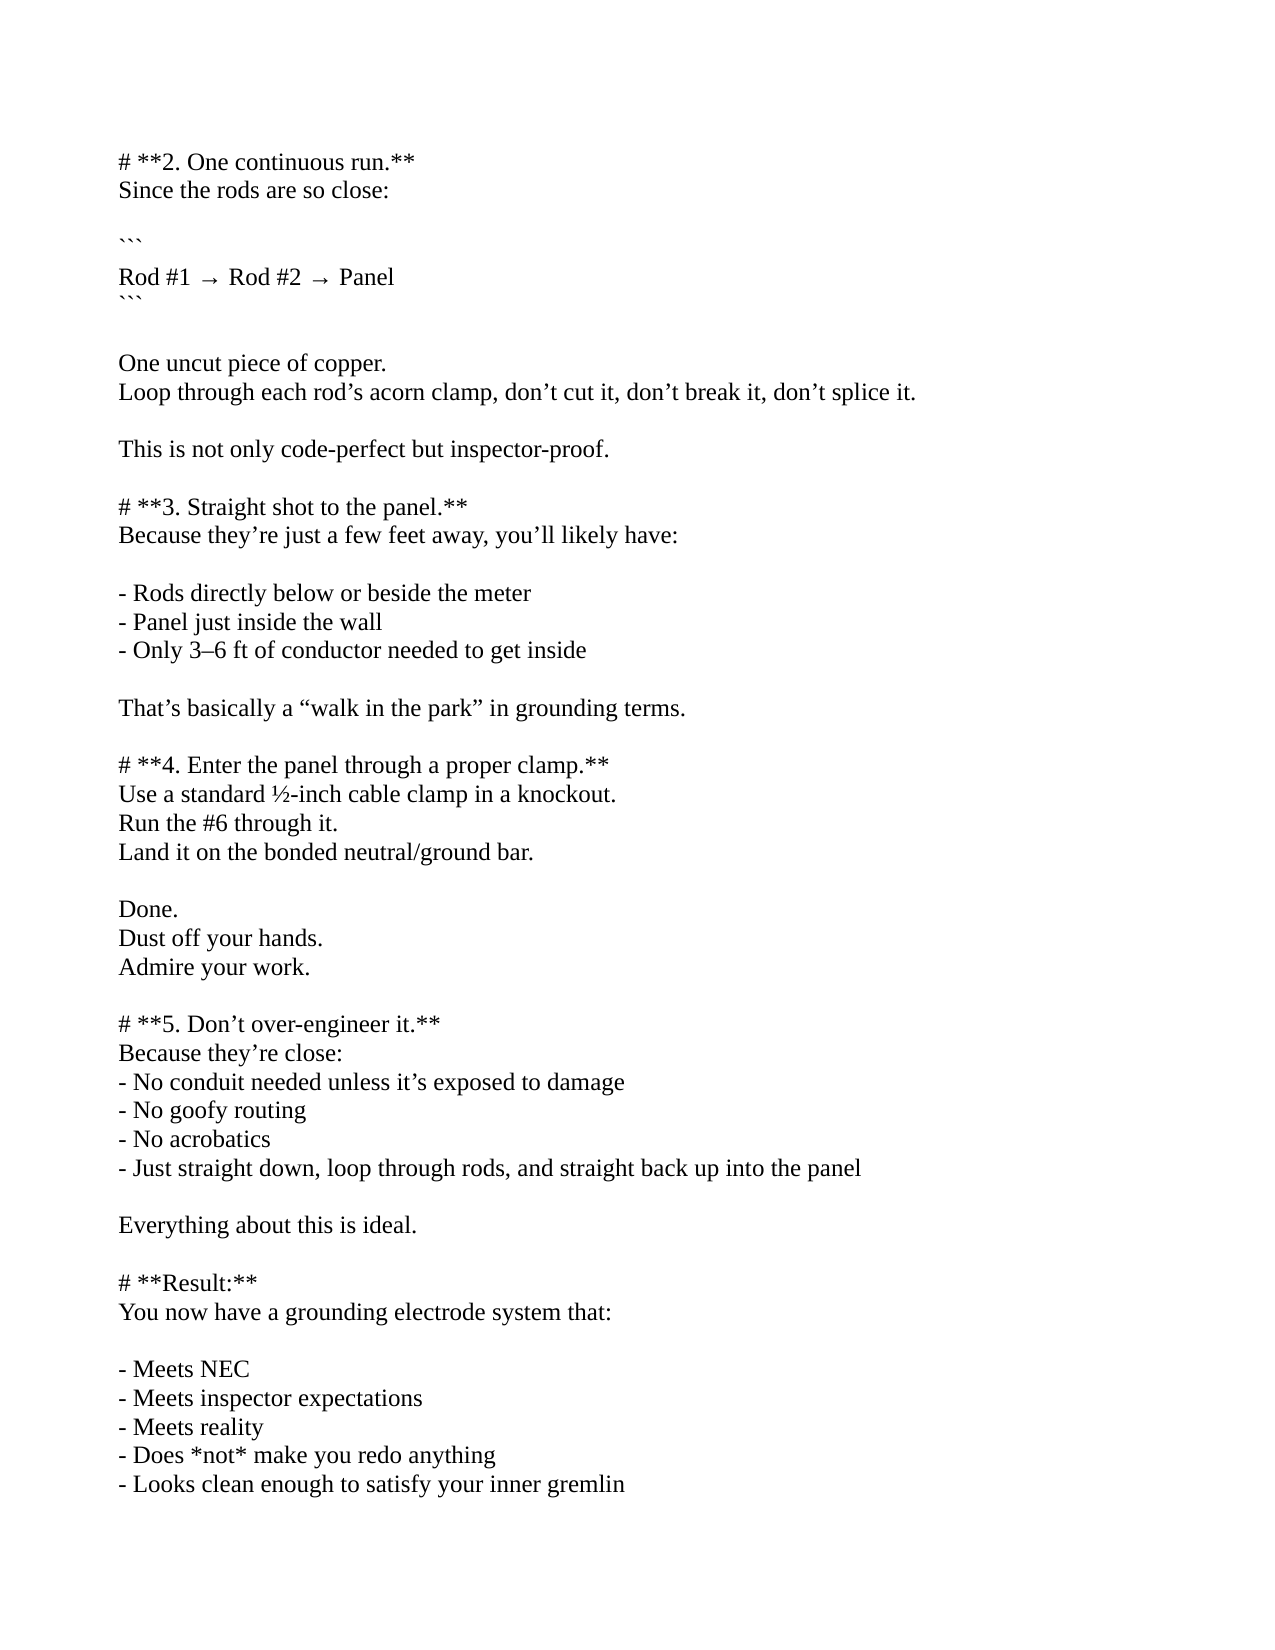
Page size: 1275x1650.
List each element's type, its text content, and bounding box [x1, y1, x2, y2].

text - No conduit needed unless it’s exposed to damage [118, 1067, 1157, 1096]
text - Meets NEC [118, 1354, 1157, 1383]
text Because they’re close: [118, 1038, 1157, 1067]
text Done. [118, 894, 1157, 923]
text Admire your work. [118, 952, 1157, 981]
text # **2. One continuous run.** [118, 147, 1157, 176]
text - No acrobatics [118, 1124, 1157, 1153]
text # **3. Straight shot to the panel.** [118, 492, 1157, 521]
text - Does *not* make you redo anything [118, 1441, 1157, 1469]
text ``` [118, 291, 1157, 319]
text Everything about this is ideal. [118, 1211, 1157, 1239]
text # **5. Don’t over-engineer it.** [118, 1009, 1157, 1038]
text Since the rods are so close: [118, 176, 1157, 204]
text - No goofy routing [118, 1096, 1157, 1124]
text Run the #6 through it. [118, 808, 1157, 837]
text Land it on the bonded neutral/ground bar. [118, 837, 1157, 866]
text Loop through each rod’s acorn clamp, don’t cut it, don’t break it, don’t splice it. [118, 377, 1157, 406]
text Dust off your hands. [118, 923, 1157, 952]
text - Rods directly below or beside the meter [118, 578, 1157, 607]
text - Meets inspector expectations [118, 1383, 1157, 1412]
text # **Result:** [118, 1268, 1157, 1297]
text # **4. Enter the panel through a proper clamp.** [118, 751, 1157, 779]
text Because they’re just a few feet away, you’ll likely have: [118, 521, 1157, 549]
text Use a standard ½-inch cable clamp in a knockout. [118, 779, 1157, 808]
text You now have a grounding electrode system that: [118, 1297, 1157, 1326]
text One uncut piece of copper. [118, 348, 1157, 377]
text - Only 3–6 ft of conductor needed to get inside [118, 636, 1157, 664]
text - Looks clean enough to satisfy your inner gremlin [118, 1469, 1157, 1498]
text - Meets reality [118, 1412, 1157, 1441]
text - Just straight down, loop through rods, and straight back up into the panel [118, 1153, 1157, 1182]
text - Panel just inside the wall [118, 607, 1157, 636]
text That’s basically a “walk in the park” in grounding terms. [118, 693, 1157, 722]
text This is not only code-perfect but inspector-proof. [118, 434, 1157, 463]
text ``` [118, 233, 1157, 262]
text Rod #1 → Rod #2 → Panel [118, 262, 1157, 291]
